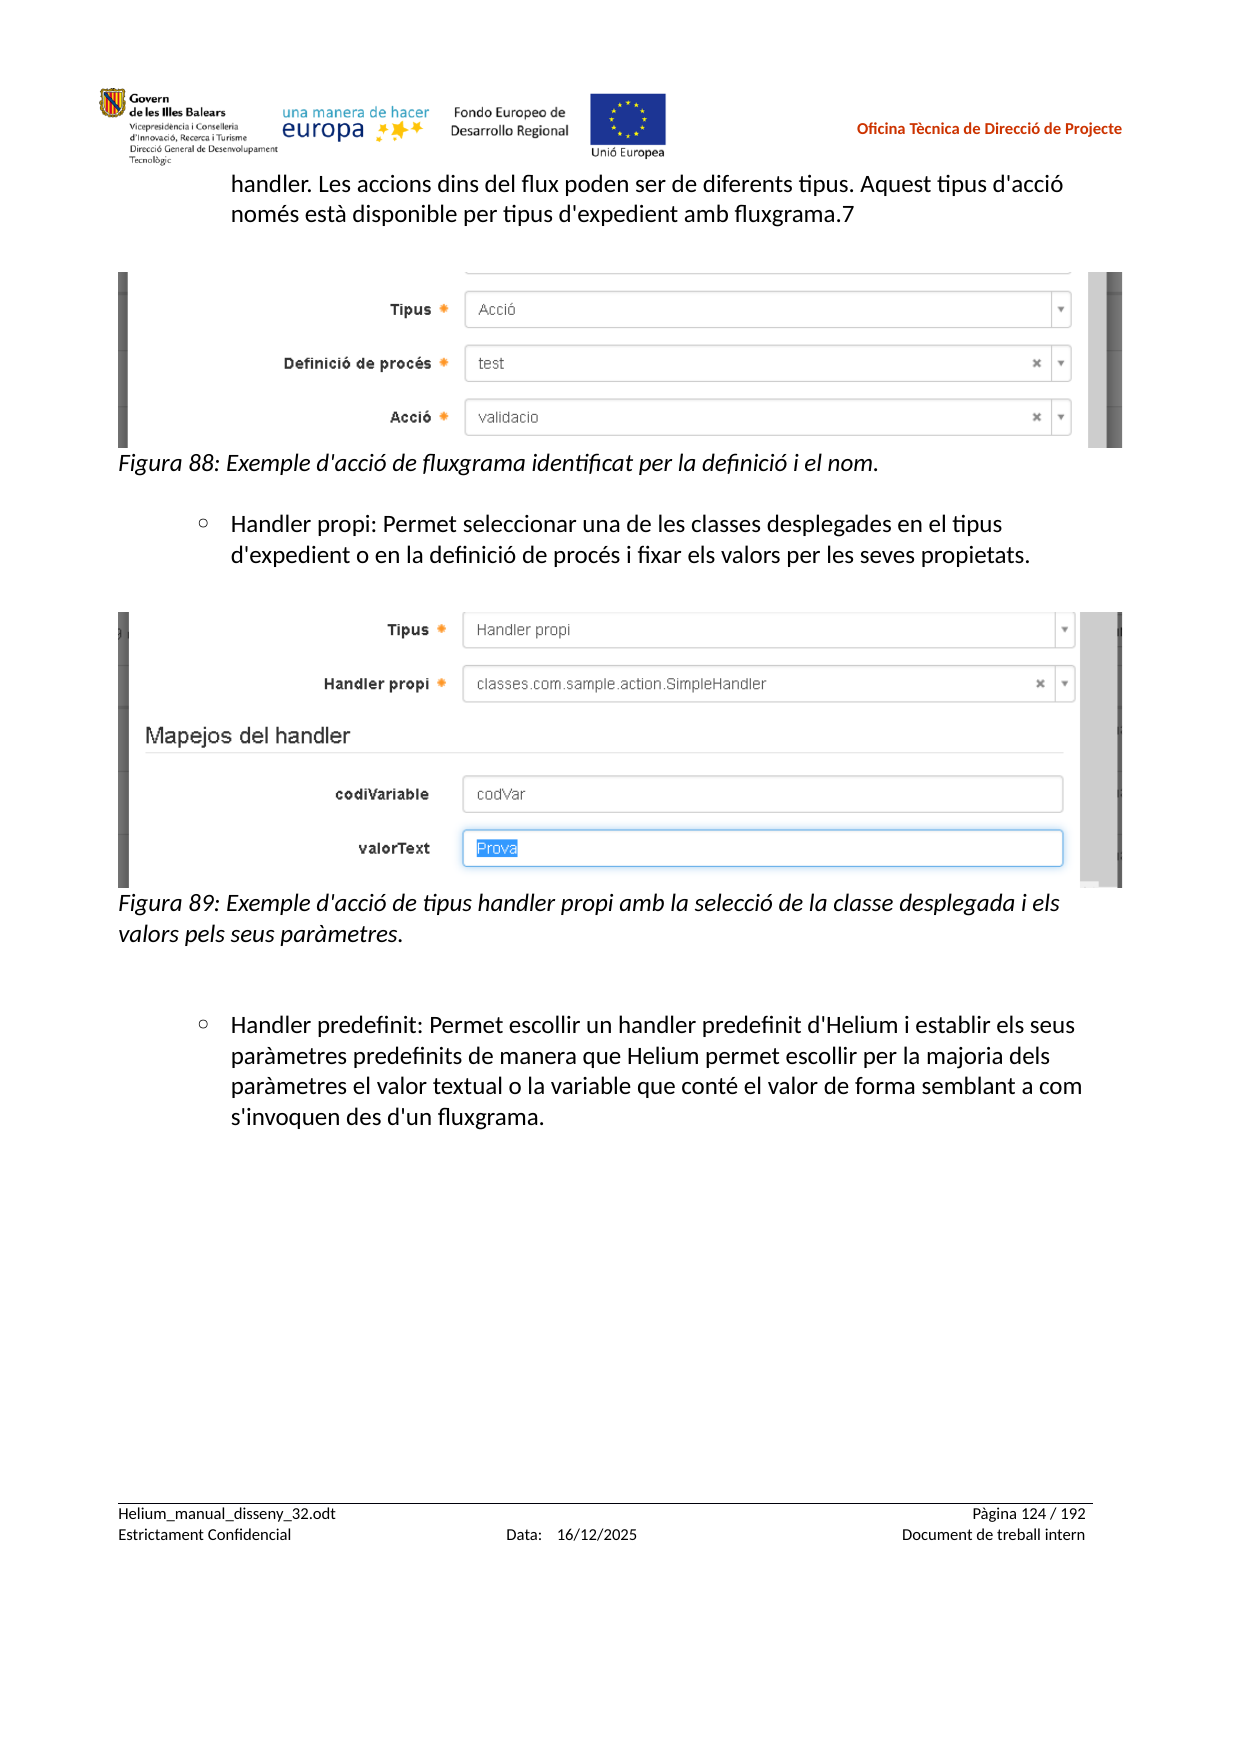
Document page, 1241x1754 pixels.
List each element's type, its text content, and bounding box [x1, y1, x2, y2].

picture [118, 612, 1123, 888]
picture [118, 272, 1123, 448]
text Figura 89: Exemple d'acció de tipus handler propi amb la selecció de la classe desplegada i els valors pels seus paràmetres. [118, 888, 1122, 948]
text Figura 88: Exemple d'acció de fluxgrama identificat per la definició i el nom. [118, 448, 1122, 478]
picture [99, 87, 668, 166]
list Handler propi: Permet seleccionar una de les classes desplegades en el tipus d'expedient o en la definició de procés i fixar els valors per les seves propietats. [193, 508, 1122, 569]
list Handler predefinit: Permet escollir un handler predefinit d'Helium i establir els seus paràmetres predefinits de manera que Helium permet escollir per la majoria dels paràmetres el valor textual o la variable que conté el valor de forma semblant a com s'invoquen des d'un fluxgrama. [193, 1009, 1122, 1131]
list handler. Les accions dins del flux poden ser de diferents tipus. Aquest tipus d'acció només està disponible per tipus d'expedient amb fluxgrama.7 [193, 168, 1122, 229]
